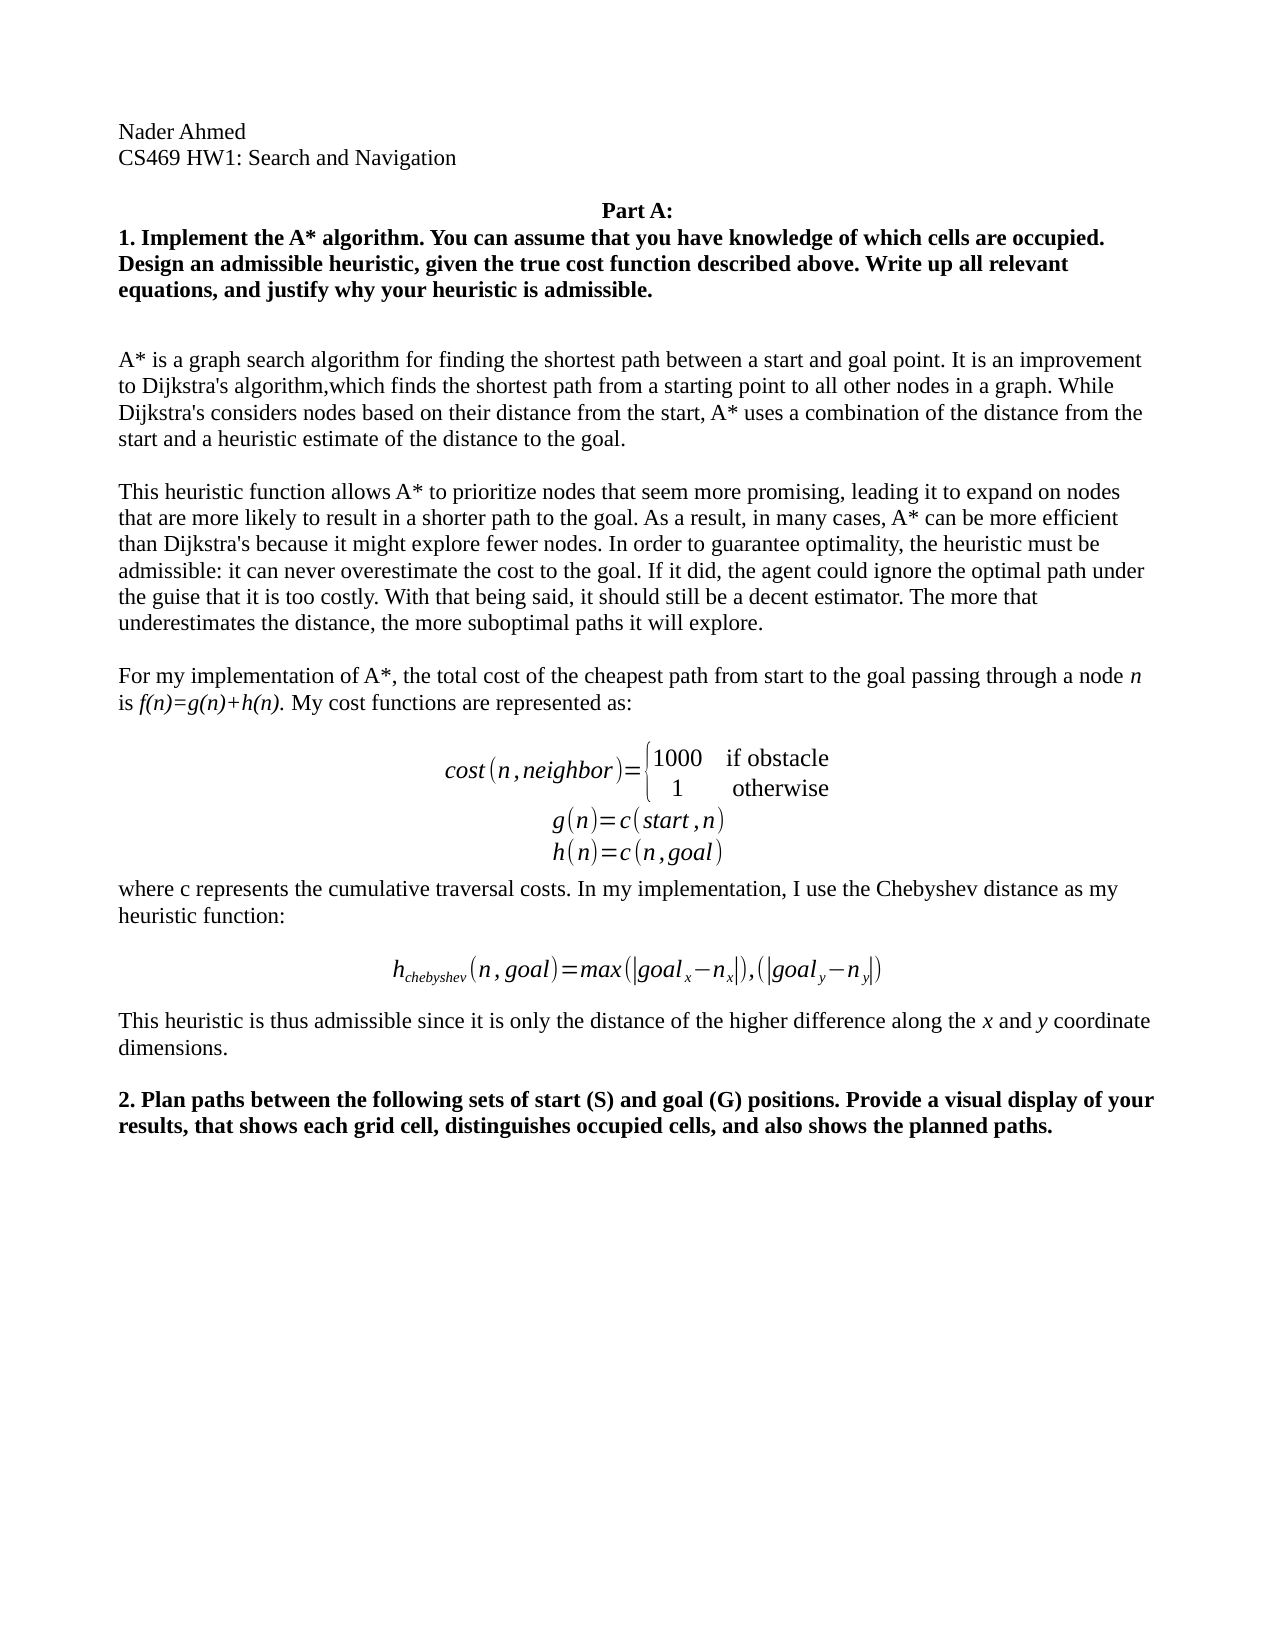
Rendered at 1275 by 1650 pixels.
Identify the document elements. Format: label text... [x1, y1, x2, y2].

text results, that shows each grid cell, distinguishes occupied cells, and also shows the planned paths. [118, 1113, 1157, 1139]
text CS469 HW1: Search and Navigation [118, 144, 1157, 171]
text This heuristic is thus admissible since it is only the distance of the higher difference along the x and y coordinate dimensions. [118, 1007, 1157, 1060]
text where c represents the cumulative traversal costs. In my implementation, I use the Chebyshev distance as my heuristic function: [118, 875, 1157, 928]
text For my implementation of A*, the total cost of the cheapest path from start to the goal passing through a node n is f(n)=g(n)+h(n). My cost functions are represented as: [118, 662, 1157, 715]
text 2. Plan paths between the following sets of start (S) and goal (G) positions. Provide a visual display of your [118, 1086, 1157, 1113]
text This heuristic function allows A* to prioritize nodes that seem more promising, leading it to expand on nodes that are more likely to result in a shorter path to the goal. As a result, in many cases, A* can be more efficient than Dijkstra's because it might explore fewer nodes. In order to guarantee optimality, the heuristic must be admissible: it can never overestimate the cost to the goal. If it did, the agent could ignore the optimal path under the guise that it is too costly. With that being said, it should still be a decent estimator. The more that underestimates the distance, the more suboptimal paths it will explore. [118, 478, 1157, 636]
text Nader Ahmed [118, 118, 1157, 144]
text A* is a graph search algorithm for finding the shortest path between a start and goal point. It is an improvement to Dijkstra's algorithm,which finds the shortest path from a starting point to all other nodes in a graph. While Dijkstra's considers nodes based on their distance from the start, A* uses a combination of the distance from the start and a heuristic estimate of the distance to the goal. [118, 346, 1157, 451]
text Part A: [118, 197, 1157, 223]
text 1. Implement the A* algorithm. You can assume that you have knowledge of which cells are occupied. Design an admissible heuristic, given the true cost function described above. Write up all relevant equations, and justify why your heuristic is admissible. [118, 223, 1157, 303]
